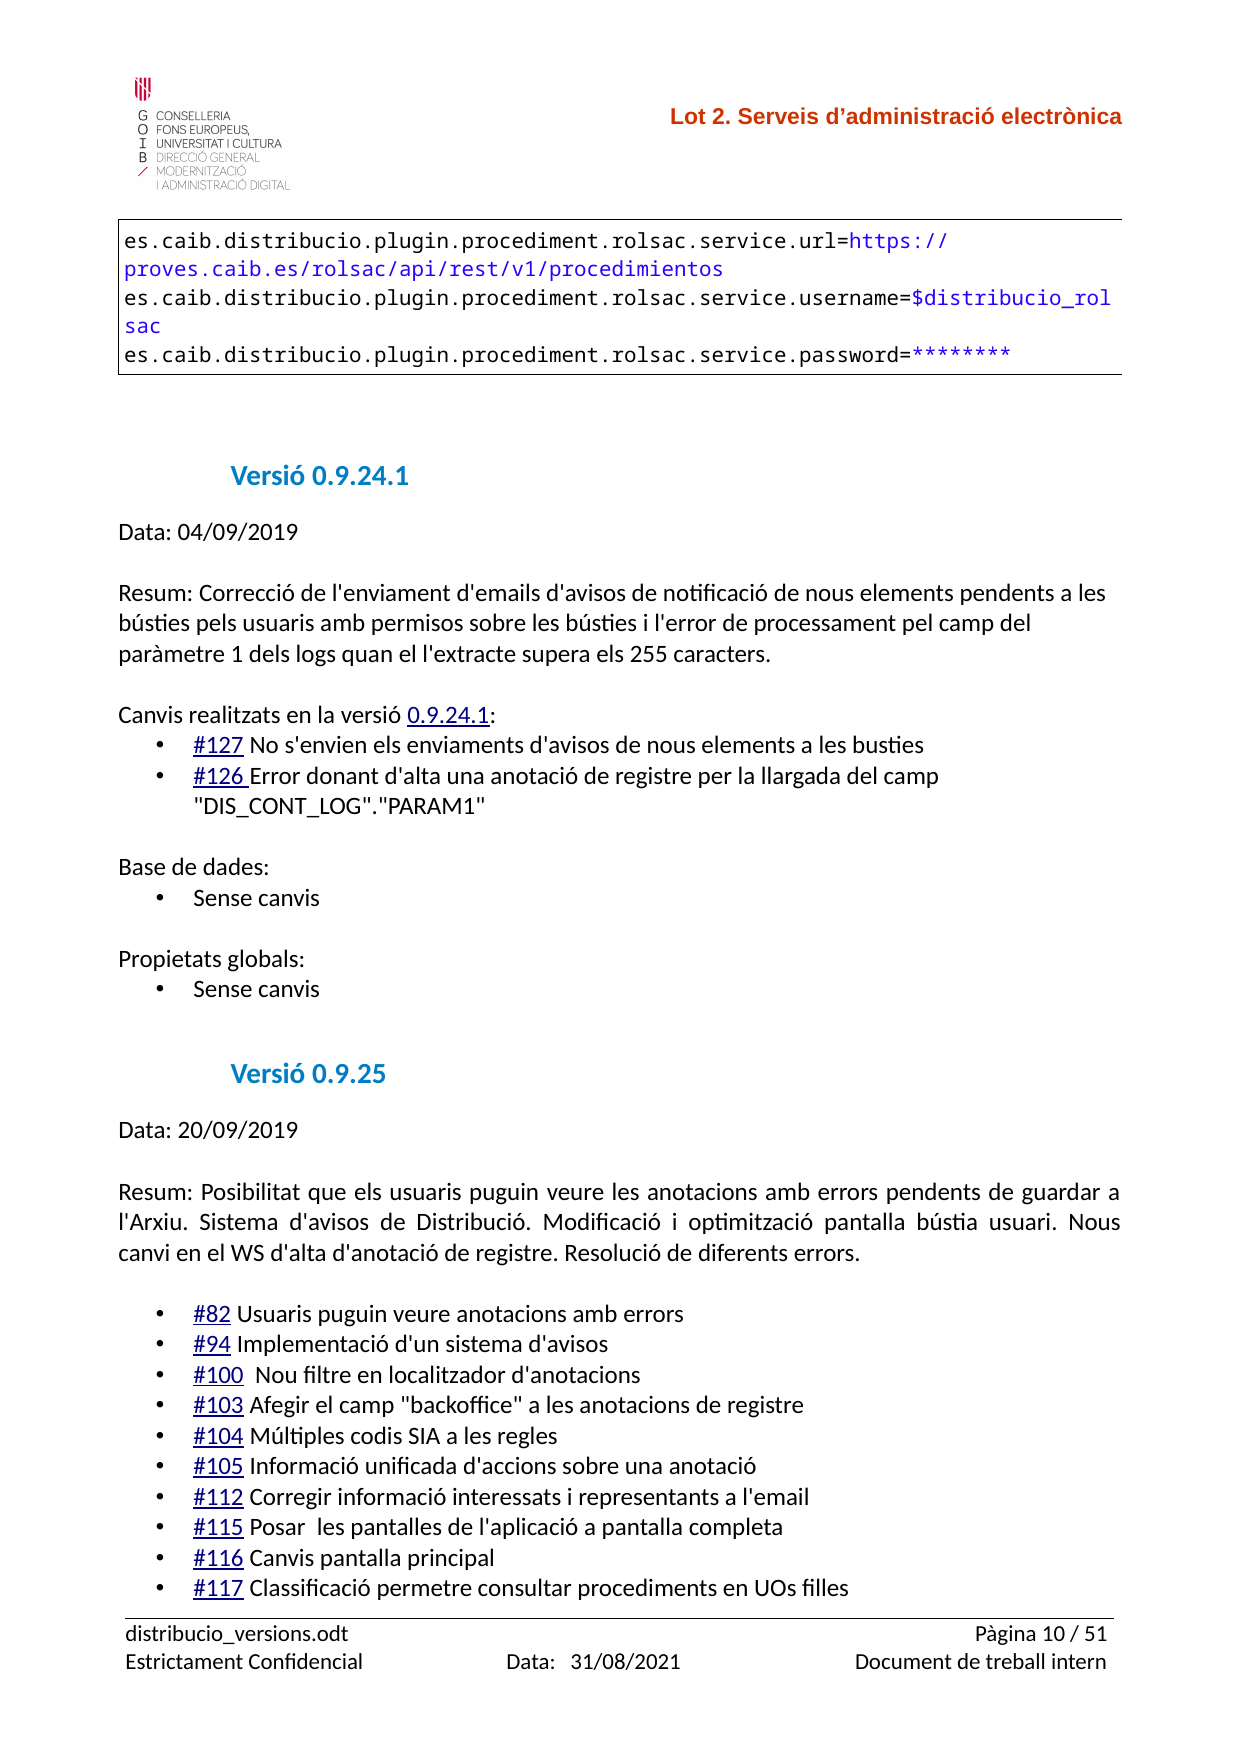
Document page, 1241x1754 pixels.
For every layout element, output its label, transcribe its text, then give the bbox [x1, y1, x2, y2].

text Base de dades: [118, 852, 1122, 882]
subtitle Versió 0.9.25 [153, 1055, 1122, 1091]
picture [126, 70, 299, 197]
list #117 Classificació permetre consultar procediments en UOs filles [156, 1572, 1122, 1603]
text Resum: Correcció de l'enviament d'emails d'avisos de notificació de nous elements pendents a les bústies pels usuaris amb permisos sobre les bústies i l'error de processament pel camp del paràmetre 1 dels logs quan el l'extracte supera els 255 caracters. [118, 577, 1122, 668]
list #104 Múltiples codis SIA a les regles [156, 1420, 1122, 1450]
list #105 Informació unificada d'accions sobre una anotació [156, 1450, 1122, 1481]
table_header es.caib.distribucio.plugin.procediment.rolsac.service.url=https://proves.caib.es/rolsac/api/rest/v1/procedimientos es.caib.distribucio.plugin.procediment.rolsac.service.username=$distribucio_rolsac es.caib.distribucio.plugin.procediment.rolsac.service.password=******** [119, 220, 1122, 374]
text Canvis realitzats en la versió 0.9.24.1: [118, 699, 1122, 729]
list #103 Afegir el camp "backoffice" a les anotacions de registre [156, 1389, 1122, 1420]
list #100 Nou filtre en localitzador d'anotacions [156, 1359, 1122, 1389]
text Resum: Posibilitat que els usuaris puguin veure les anotacions amb errors pendents de guardar a l'Arxiu. Sistema d'avisos de Distribució. Modificació i optimització pantalla bústia usuari. Nous canvi en el WS d'alta d'anotació de registre. Resolució de diferents errors. [118, 1176, 1122, 1267]
text Data: 04/09/2019 [118, 516, 1122, 546]
list Sense canvis [156, 974, 1122, 1004]
list #115 Posar les pantalles de l'aplicació a pantalla completa [156, 1511, 1122, 1542]
list #112 Corregir informació interessats i representants a l'email [156, 1481, 1122, 1511]
text Data: 20/09/2019 [118, 1114, 1122, 1145]
list #127 No s'envien els enviaments d'avisos de nous elements a les busties [156, 729, 1122, 760]
list Sense canvis [156, 882, 1122, 913]
text Propietats globals: [118, 943, 1122, 974]
subtitle Versió 0.9.24.1 [153, 457, 1122, 492]
list #94 Implementació d'un sistema d'avisos [156, 1328, 1122, 1359]
list #126 Error donant d'alta una anotació de registre per la llargada del camp "DIS_CONT_LOG"."PARAM1" [156, 760, 1122, 821]
list #116 Canvis pantalla principal [156, 1542, 1122, 1572]
list #82 Usuaris puguin veure anotacions amb errors [156, 1298, 1122, 1328]
